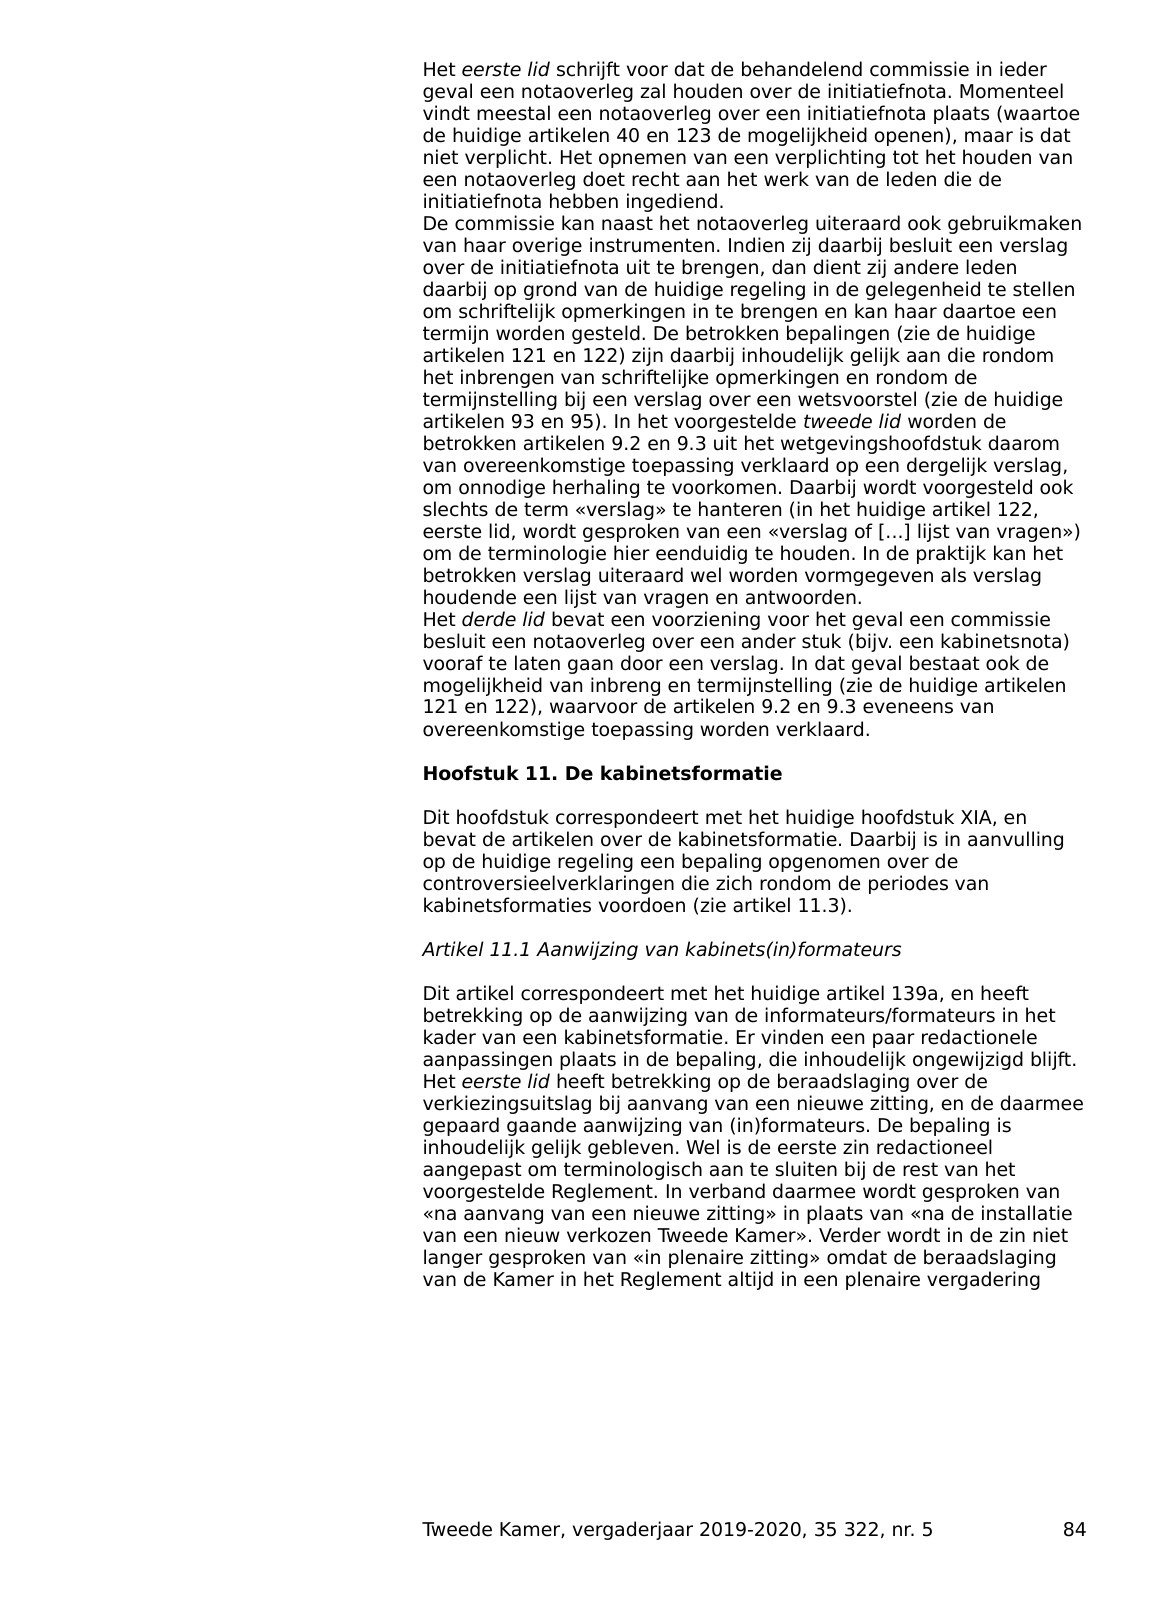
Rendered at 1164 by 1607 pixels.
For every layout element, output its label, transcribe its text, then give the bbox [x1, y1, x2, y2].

subtitle Artikel 11.1 Aanwijzing van kabinets(in)formateurs [422, 939, 1087, 961]
text Dit artikel correspondeert met het huidige artikel 139a, en heeft betrekking op de aanwijzing van de informateurs/formateurs in het kader van een kabinetsformatie. Er vinden een paar redactionele aanpassingen plaats in de bepaling, die inhoudelijk ongewijzigd blijft. [422, 983, 1087, 1071]
text Het derde lid bevat een voorziening voor het geval een commissie besluit een notaoverleg over een ander stuk (bijv. een kabinetsnota) vooraf te laten gaan door een verslag. In dat geval bestaat ook de mogelijkheid van inbreng en termijnstelling (zie de huidige artikelen 121 en 122), waarvoor de artikelen 9.2 en 9.3 eveneens van overeenkomstige toepassing worden verklaard. [422, 608, 1087, 740]
text Het eerste lid heeft betrekking op de beraadslaging over de verkiezingsuitslag bij aanvang van een nieuwe zitting, en de daarmee gepaard gaande aanwijzing van (in)formateurs. De bepaling is inhoudelijk gelijk gebleven. Wel is de eerste zin redactioneel aangepast om terminologisch aan te sluiten bij de rest van het voorgestelde Reglement. In verband daarmee wordt gesproken van «na aanvang van een nieuwe zitting» in plaats van «na de installatie van een nieuw verkozen Tweede Kamer». Verder wordt in de zin niet langer gesproken van «in plenaire zitting» omdat de beraadslaging van de Kamer in het Reglement altijd in een plenaire vergadering [422, 1071, 1087, 1291]
text De commissie kan naast het notaoverleg uiteraard ook gebruikmaken van haar overige instrumenten. Indien zij daarbij besluit een verslag over de initiatiefnota uit te brengen, dan dient zij andere leden daarbij op grond van de huidige regeling in de gelegenheid te stellen om schriftelijk opmerkingen in te brengen en kan haar daartoe een termijn worden gesteld. De betrokken bepalingen (zie de huidige artikelen 121 en 122) zijn daarbij inhoudelijk gelijk aan die rondom het inbrengen van schriftelijke opmerkingen en rondom de termijnstelling bij een verslag over een wetsvoorstel (zie de huidige artikelen 93 en 95). In het voorgestelde tweede lid worden de betrokken artikelen 9.2 en 9.3 uit het wetgevingshoofdstuk daarom van overeenkomstige toepassing verklaard op een dergelijk verslag, om onnodige herhaling te voorkomen. Daarbij wordt voorgesteld ook slechts de term «verslag» te hanteren (in het huidige artikel 122, eerste lid, wordt gesproken van een «verslag of [...] lijst van vragen») om de terminologie hier eenduidig te houden. In de praktijk kan het betrokken verslag uiteraard wel worden vormgegeven als verslag houdende een lijst van vragen en antwoorden. [422, 213, 1087, 608]
text Dit hoofdstuk correspondeert met het huidige hoofdstuk XIA, en bevat de artikelen over de kabinetsformatie. Daarbij is in aanvulling op de huidige regeling een bepaling opgenomen over de controversieelverklaringen die zich rondom de periodes van kabinetsformaties voordoen (zie artikel 11.3). [422, 807, 1087, 917]
subtitle Hoofstuk 11. De kabinetsformatie [422, 763, 1087, 784]
text Het eerste lid schrijft voor dat de behandelend commissie in ieder geval een notaoverleg zal houden over de initiatiefnota. Momenteel vindt meestal een notaoverleg over een initiatiefnota plaats (waartoe de huidige artikelen 40 en 123 de mogelijkheid openen), maar is dat niet verplicht. Het opnemen van een verplichting tot het houden van een notaoverleg doet recht aan het werk van de leden die de initiatiefnota hebben ingediend. [422, 59, 1087, 213]
